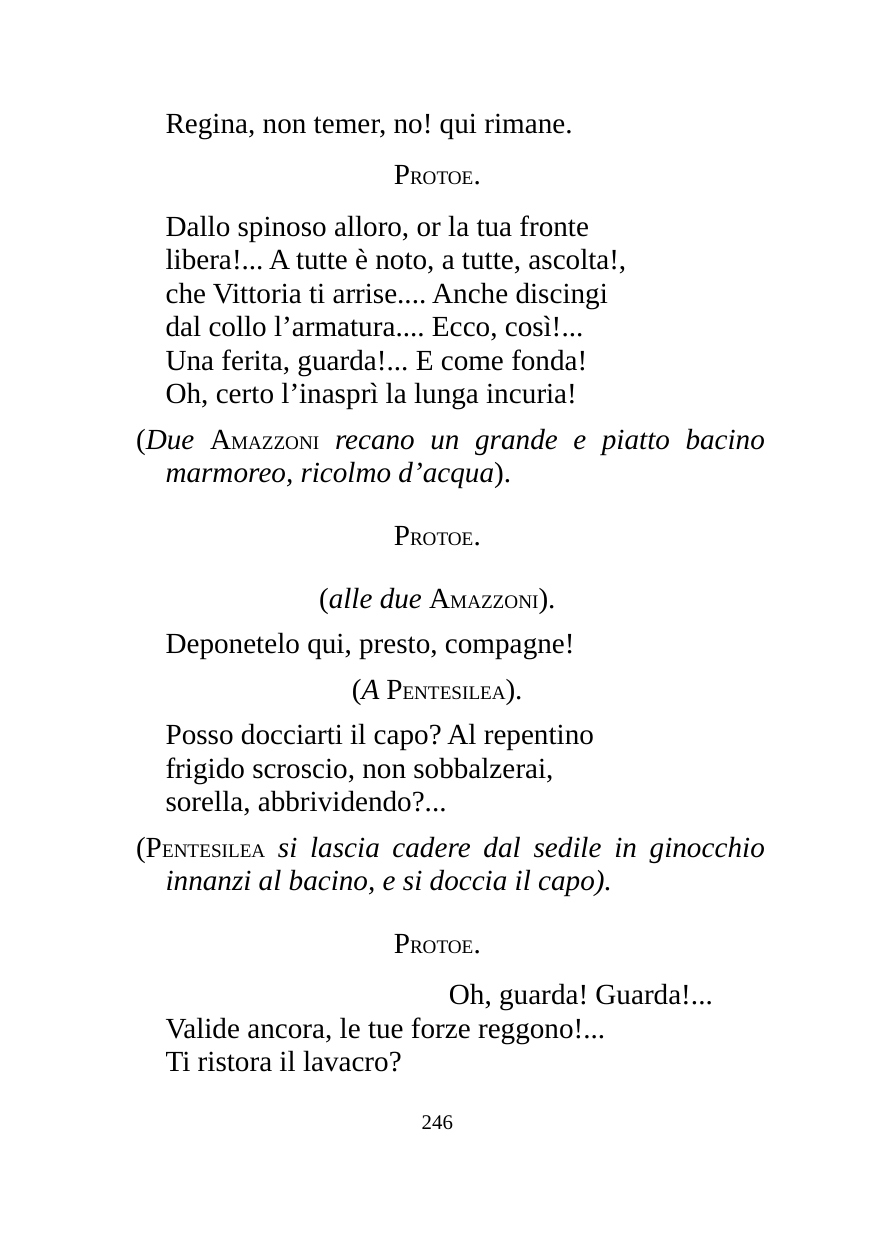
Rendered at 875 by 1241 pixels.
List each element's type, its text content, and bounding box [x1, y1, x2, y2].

text Oh, guarda! Guarda!... Valide ancora, le tue forze reggono!... Ti ristora il lavacro? [165, 977, 768, 1078]
text Protoe. [106, 926, 768, 960]
text Protoe. [106, 157, 768, 191]
text Regina, non temer, no! qui rimane. [165, 106, 768, 140]
text Dallo spinoso alloro, or la tua fronte libera!... A tutte è noto, a tutte, ascolta!, che Vittoria ti arrise.... Anche discingi dal collo l’armatura.... Ecco, così!... Una ferita, guarda!... E come fonda! Oh, certo l’inasprì la lunga incuria! [165, 209, 768, 410]
text Deponetelo qui, presto, compagne! [165, 627, 768, 660]
text Protoe. [106, 518, 768, 552]
text (Pentesilea si lascia cadere dal sedile in ginocchio innanzi al bacino, e si doccia il capo). [136, 830, 768, 897]
text Posso docciarti il capo? Al repentino frigido scroscio, non sobbalzerai, sorella, abbrividendo?... [165, 717, 768, 818]
text (A Pentesilea). [106, 672, 768, 706]
text (Due Amazzoni recano un grande e piatto bacino marmoreo, ricolmo d’acqua). [136, 422, 768, 489]
text (alle due Amazzoni). [106, 581, 768, 615]
